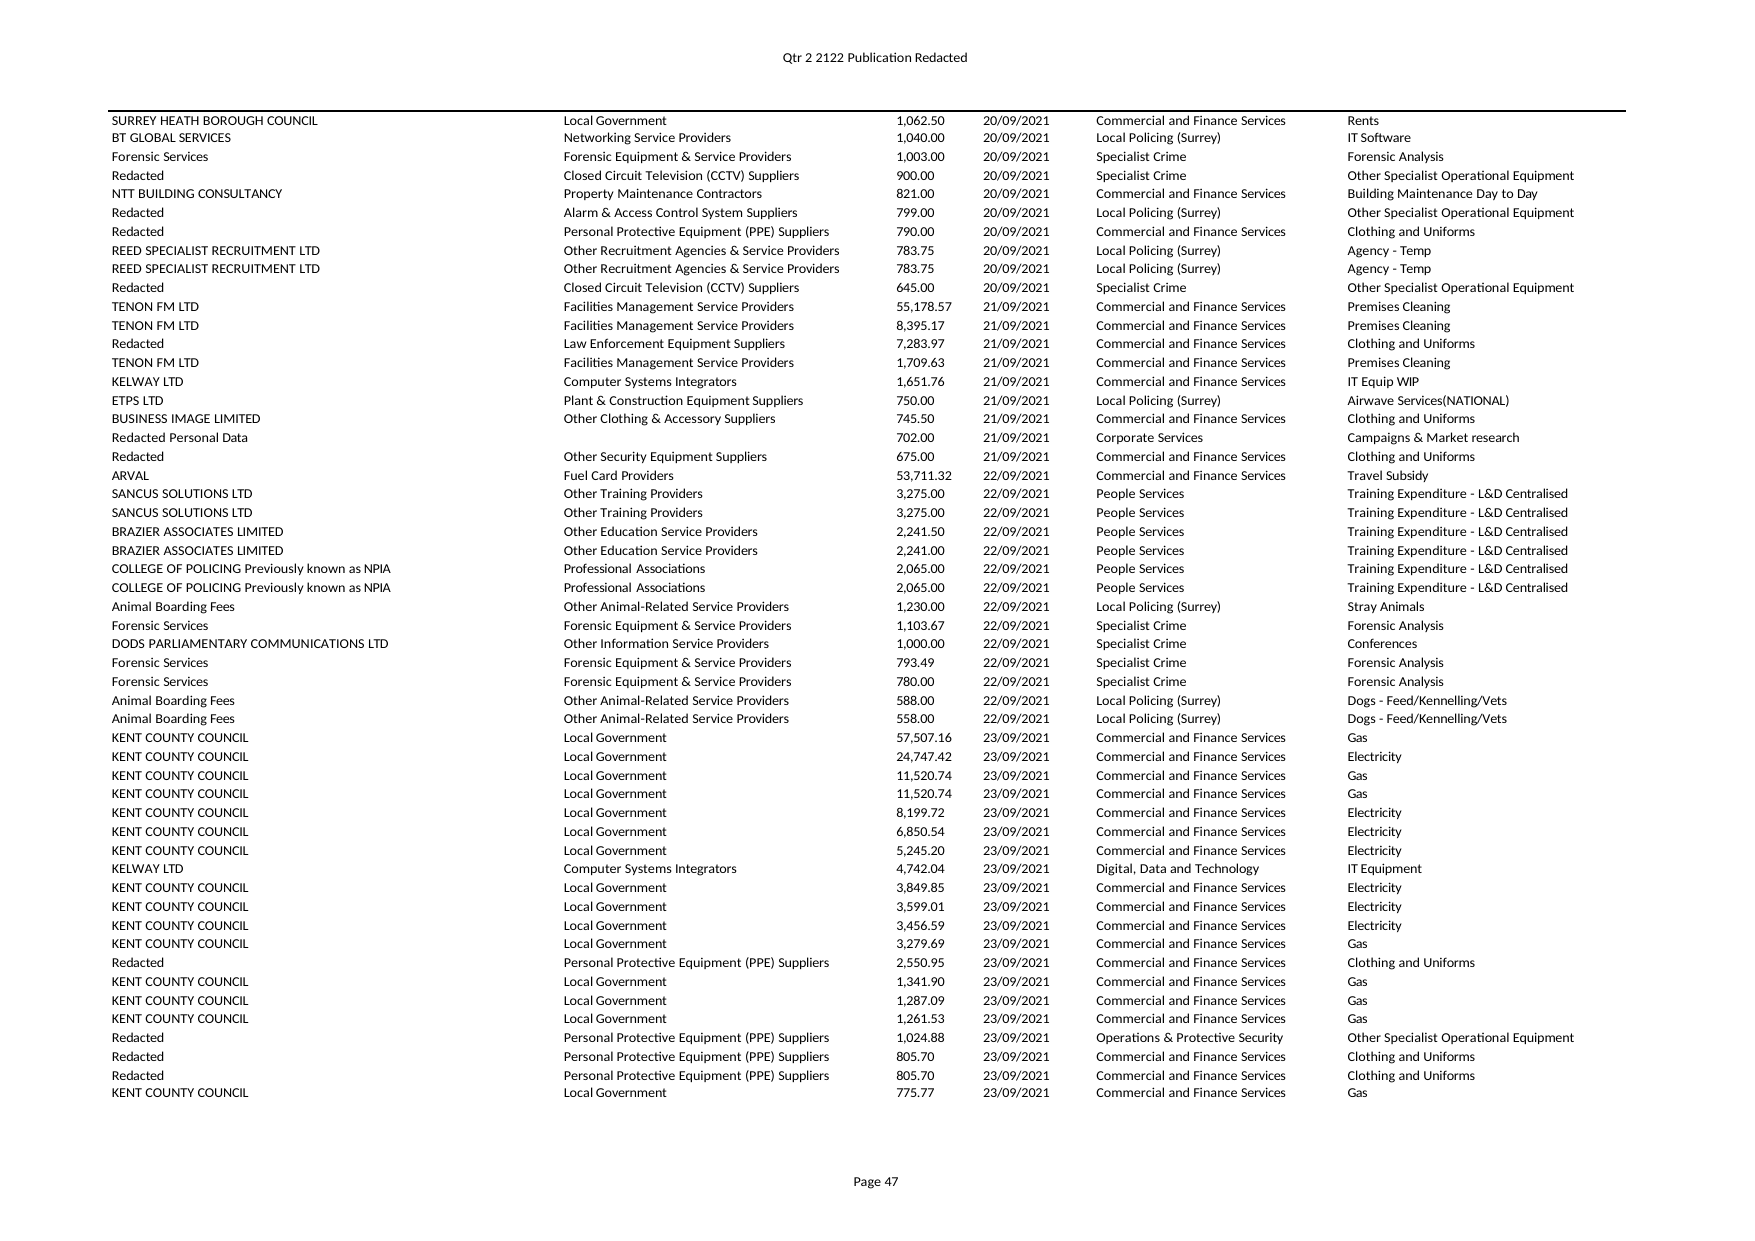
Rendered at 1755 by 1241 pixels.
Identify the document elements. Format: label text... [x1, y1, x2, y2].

table_cell 22/09/2021 [979, 505, 1092, 523]
table_cell Other Clothing & Accessory Suppliers [560, 411, 892, 429]
table_cell 20/09/2021 [979, 280, 1092, 298]
table_cell Digital, Data and Technology [1093, 861, 1343, 879]
table_cell Alarm & Access Control System Suppliers [560, 205, 892, 223]
table_cell Facilities Management Service Providers [560, 298, 892, 317]
table_cell 11,520.74 [893, 767, 979, 786]
table_cell REED SPECIALIST RECRUITMENT LTD [108, 261, 560, 279]
table_cell Clothing and Uniforms [1344, 1048, 1626, 1067]
table_cell KENT COUNTY COUNCIL [108, 917, 560, 936]
table_cell Personal Protective Equipment (PPE) Suppliers [560, 1029, 892, 1048]
table_cell 11,520.74 [893, 786, 979, 804]
table_cell 783.75 [893, 261, 979, 279]
table_cell Commercial and Finance Services [1093, 186, 1343, 204]
table_cell TENON FM LTD [108, 298, 560, 317]
table_cell Electricity [1344, 842, 1626, 861]
table_cell 21/09/2021 [979, 317, 1092, 336]
table_cell Commercial and Finance Services [1093, 805, 1343, 823]
table_cell Training Expenditure - L&D Centralised [1344, 542, 1626, 561]
table_cell Clothing and Uniforms [1344, 411, 1626, 429]
table_cell 1,709.63 [893, 355, 979, 373]
table_cell 23/09/2021 [979, 842, 1092, 861]
table_cell REED SPECIALIST RECRUITMENT LTD [108, 242, 560, 261]
table_cell Stray Animals [1344, 598, 1626, 617]
table_cell Commercial and Finance Services [1093, 355, 1343, 373]
table_cell Redacted [108, 1067, 560, 1086]
table_cell Local Government [560, 112, 892, 129]
table_cell 23/09/2021 [979, 1067, 1092, 1086]
table_cell 23/09/2021 [979, 973, 1092, 992]
table_cell 8,199.72 [893, 805, 979, 823]
table_cell 3,279.69 [893, 936, 979, 954]
table_cell Electricity [1344, 748, 1626, 767]
table_cell KENT COUNTY COUNCIL [108, 973, 560, 992]
table_cell Other Education Service Providers [560, 523, 892, 542]
table_cell Forensic Equipment & Service Providers [560, 617, 892, 636]
table_cell 4,742.04 [893, 861, 979, 879]
table_cell Forensic Equipment & Service Providers [560, 673, 892, 692]
table_cell Redacted [108, 955, 560, 973]
table_cell 1,261.53 [893, 1011, 979, 1029]
table_cell Local Policing (Surrey) [1093, 130, 1343, 148]
table_cell 23/09/2021 [979, 823, 1092, 842]
table_cell Commercial and Finance Services [1093, 786, 1343, 804]
table_cell Electricity [1344, 917, 1626, 936]
table_cell Electricity [1344, 880, 1626, 898]
table_cell 645.00 [893, 280, 979, 298]
table_cell 55,178.57 [893, 298, 979, 317]
table_cell People Services [1093, 486, 1343, 504]
table_cell Airwave Services(NATIONAL) [1344, 392, 1626, 411]
table_cell Local Government [560, 880, 892, 898]
table_cell Commercial and Finance Services [1093, 298, 1343, 317]
table_cell Local Policing (Surrey) [1093, 692, 1343, 711]
table_cell 20/09/2021 [979, 130, 1092, 148]
table_cell Local Government [560, 730, 892, 748]
table_cell 21/09/2021 [979, 448, 1092, 467]
table_cell 2,241.50 [893, 523, 979, 542]
table_cell 22/09/2021 [979, 580, 1092, 598]
table_cell Specialist Crime [1093, 673, 1343, 692]
table_cell Commercial and Finance Services [1093, 1067, 1343, 1086]
table_cell Commercial and Finance Services [1093, 767, 1343, 786]
table_cell Commercial and Finance Services [1093, 411, 1343, 429]
table_cell Fuel Card Providers [560, 467, 892, 486]
table_cell 1,003.00 [893, 148, 979, 167]
table_cell Local Government [560, 805, 892, 823]
table_cell 23/09/2021 [979, 1048, 1092, 1067]
table_cell Local Policing (Surrey) [1093, 711, 1343, 729]
table_cell Other Specialist Operational Equipment [1344, 280, 1626, 298]
table_cell 1,040.00 [893, 130, 979, 148]
table_cell KENT COUNTY COUNCIL [108, 805, 560, 823]
table_cell 23/09/2021 [979, 955, 1092, 973]
table_cell Personal Protective Equipment (PPE) Suppliers [560, 223, 892, 242]
table_cell Redacted [108, 223, 560, 242]
table_cell 21/09/2021 [979, 298, 1092, 317]
table_cell KENT COUNTY COUNCIL [108, 748, 560, 767]
table_cell 23/09/2021 [979, 936, 1092, 954]
table_cell COLLEGE OF POLICING Previously known as NPIA [108, 580, 560, 598]
table_cell 20/09/2021 [979, 242, 1092, 261]
table_cell ARVAL [108, 467, 560, 486]
table_cell Closed Circuit Television (CCTV) Suppliers [560, 167, 892, 186]
table_cell 588.00 [893, 692, 979, 711]
table_cell 1,230.00 [893, 598, 979, 617]
table_cell 558.00 [893, 711, 979, 729]
table_cell 20/09/2021 [979, 261, 1092, 279]
table_cell Local Policing (Surrey) [1093, 261, 1343, 279]
table_cell Rents [1344, 112, 1626, 129]
table_cell Training Expenditure - L&D Centralised [1344, 523, 1626, 542]
table_cell 3,275.00 [893, 486, 979, 504]
table_cell KENT COUNTY COUNCIL [108, 1086, 560, 1102]
table_cell 1,103.67 [893, 617, 979, 636]
table_cell 790.00 [893, 223, 979, 242]
table_cell IT Software [1344, 130, 1626, 148]
table_cell 2,241.00 [893, 542, 979, 561]
table_cell 783.75 [893, 242, 979, 261]
table_cell Specialist Crime [1093, 167, 1343, 186]
table_cell KENT COUNTY COUNCIL [108, 767, 560, 786]
table_cell Premises Cleaning [1344, 355, 1626, 373]
table_cell Commercial and Finance Services [1093, 467, 1343, 486]
table_cell Other Specialist Operational Equipment [1344, 167, 1626, 186]
table_cell Forensic Analysis [1344, 655, 1626, 673]
table_cell Facilities Management Service Providers [560, 317, 892, 336]
table_cell KENT COUNTY COUNCIL [108, 936, 560, 954]
table_cell 20/09/2021 [979, 167, 1092, 186]
table_cell 1,341.90 [893, 973, 979, 992]
table_cell Local Policing (Surrey) [1093, 205, 1343, 223]
table_cell Other Recruitment Agencies & Service Providers [560, 242, 892, 261]
table_cell 750.00 [893, 392, 979, 411]
table_cell Commercial and Finance Services [1093, 992, 1343, 1011]
table_cell Redacted [108, 205, 560, 223]
table_cell 1,000.00 [893, 636, 979, 654]
table_cell Commercial and Finance Services [1093, 223, 1343, 242]
table_cell Commercial and Finance Services [1093, 880, 1343, 898]
table_cell Forensic Equipment & Service Providers [560, 655, 892, 673]
table_cell Agency - Temp [1344, 242, 1626, 261]
table_cell 780.00 [893, 673, 979, 692]
table_cell 805.70 [893, 1067, 979, 1086]
table_cell 20/09/2021 [979, 112, 1092, 129]
table_cell Personal Protective Equipment (PPE) Suppliers [560, 1048, 892, 1067]
table_cell [560, 430, 892, 448]
table_cell Forensic Analysis [1344, 617, 1626, 636]
table_cell 8,395.17 [893, 317, 979, 336]
table_cell Local Government [560, 748, 892, 767]
table_cell Local Policing (Surrey) [1093, 242, 1343, 261]
table_cell Premises Cleaning [1344, 298, 1626, 317]
table_cell 21/09/2021 [979, 430, 1092, 448]
table_cell 20/09/2021 [979, 148, 1092, 167]
table_cell 22/09/2021 [979, 655, 1092, 673]
table_cell 900.00 [893, 167, 979, 186]
table_cell Commercial and Finance Services [1093, 748, 1343, 767]
table_cell KENT COUNTY COUNCIL [108, 730, 560, 748]
table_cell 702.00 [893, 430, 979, 448]
table_cell Redacted [108, 167, 560, 186]
table_cell Local Government [560, 823, 892, 842]
table_cell People Services [1093, 561, 1343, 579]
table_cell 2,065.00 [893, 580, 979, 598]
table_cell Redacted Personal Data [108, 430, 560, 448]
table_cell Commercial and Finance Services [1093, 1011, 1343, 1029]
table_cell Local Government [560, 973, 892, 992]
table_cell Electricity [1344, 805, 1626, 823]
table_cell KENT COUNTY COUNCIL [108, 898, 560, 917]
table_cell 24,747.42 [893, 748, 979, 767]
table_cell Redacted [108, 1048, 560, 1067]
table_cell NTT BUILDING CONSULTANCY [108, 186, 560, 204]
table_cell KENT COUNTY COUNCIL [108, 1011, 560, 1029]
table_cell Forensic Analysis [1344, 673, 1626, 692]
table_cell 6,850.54 [893, 823, 979, 842]
table_cell Commercial and Finance Services [1093, 730, 1343, 748]
table_cell 22/09/2021 [979, 561, 1092, 579]
table_cell Commercial and Finance Services [1093, 823, 1343, 842]
table_cell Computer Systems Integrators [560, 861, 892, 879]
table_cell Forensic Services [108, 148, 560, 167]
table_cell 21/09/2021 [979, 392, 1092, 411]
table_cell Specialist Crime [1093, 636, 1343, 654]
table_cell Specialist Crime [1093, 655, 1343, 673]
table_cell 675.00 [893, 448, 979, 467]
table_cell Other Specialist Operational Equipment [1344, 1029, 1626, 1048]
table_cell KELWAY LTD [108, 373, 560, 392]
table_cell Specialist Crime [1093, 280, 1343, 298]
table_cell Other Animal-Related Service Providers [560, 711, 892, 729]
table_cell 3,599.01 [893, 898, 979, 917]
table_cell 22/09/2021 [979, 542, 1092, 561]
table_cell Other Information Service Providers [560, 636, 892, 654]
table_cell 793.49 [893, 655, 979, 673]
table_cell Gas [1344, 992, 1626, 1011]
table_cell BRAZIER ASSOCIATES LIMITED [108, 542, 560, 561]
table_cell Training Expenditure - L&D Centralised [1344, 580, 1626, 598]
table_cell Other Education Service Providers [560, 542, 892, 561]
table_cell Forensic Services [108, 655, 560, 673]
table_cell Professional Associations [560, 561, 892, 579]
table_cell Electricity [1344, 823, 1626, 842]
table_cell Gas [1344, 936, 1626, 954]
table_cell People Services [1093, 523, 1343, 542]
table_cell Local Policing (Surrey) [1093, 392, 1343, 411]
table_cell 57,507.16 [893, 730, 979, 748]
table_cell Other Animal-Related Service Providers [560, 598, 892, 617]
table_cell Electricity [1344, 898, 1626, 917]
table_cell TENON FM LTD [108, 355, 560, 373]
table_cell Local Government [560, 917, 892, 936]
table_cell Other Security Equipment Suppliers [560, 448, 892, 467]
table_cell Specialist Crime [1093, 617, 1343, 636]
table_cell DODS PARLIAMENTARY COMMUNICATIONS LTD [108, 636, 560, 654]
table_cell Commercial and Finance Services [1093, 936, 1343, 954]
table_cell 22/09/2021 [979, 673, 1092, 692]
table_cell Commercial and Finance Services [1093, 955, 1343, 973]
table_cell 805.70 [893, 1048, 979, 1067]
table_cell People Services [1093, 505, 1343, 523]
table_cell Commercial and Finance Services [1093, 917, 1343, 936]
table_cell 1,287.09 [893, 992, 979, 1011]
table_cell 21/09/2021 [979, 355, 1092, 373]
table_cell Animal Boarding Fees [108, 711, 560, 729]
table_cell COLLEGE OF POLICING Previously known as NPIA [108, 561, 560, 579]
table_cell Training Expenditure - L&D Centralised [1344, 561, 1626, 579]
table_cell 23/09/2021 [979, 1086, 1092, 1102]
table_cell 2,550.95 [893, 955, 979, 973]
table_cell KELWAY LTD [108, 861, 560, 879]
table_cell People Services [1093, 542, 1343, 561]
table_cell Forensic Services [108, 617, 560, 636]
table_cell 20/09/2021 [979, 186, 1092, 204]
table_cell 2,065.00 [893, 561, 979, 579]
table_cell 7,283.97 [893, 336, 979, 354]
table_cell 21/09/2021 [979, 336, 1092, 354]
table_cell 20/09/2021 [979, 223, 1092, 242]
table_cell 23/09/2021 [979, 805, 1092, 823]
table_cell Property Maintenance Contractors [560, 186, 892, 204]
table_cell TENON FM LTD [108, 317, 560, 336]
table_cell 22/09/2021 [979, 523, 1092, 542]
table_cell 23/09/2021 [979, 786, 1092, 804]
table_cell SANCUS SOLUTIONS LTD [108, 486, 560, 504]
table_cell Animal Boarding Fees [108, 598, 560, 617]
table_cell Other Training Providers [560, 486, 892, 504]
table_cell Commercial and Finance Services [1093, 317, 1343, 336]
table_cell 799.00 [893, 205, 979, 223]
table_cell Specialist Crime [1093, 148, 1343, 167]
table_cell 23/09/2021 [979, 1029, 1092, 1048]
table_cell Commercial and Finance Services [1093, 112, 1343, 129]
table_cell People Services [1093, 580, 1343, 598]
table_cell Clothing and Uniforms [1344, 955, 1626, 973]
table_cell Travel Subsidy [1344, 467, 1626, 486]
table_cell Dogs - Feed/Kennelling/Vets [1344, 692, 1626, 711]
table_cell 23/09/2021 [979, 1011, 1092, 1029]
table_cell Personal Protective Equipment (PPE) Suppliers [560, 955, 892, 973]
table_cell IT Equip WIP [1344, 373, 1626, 392]
table_cell Building Maintenance Day to Day [1344, 186, 1626, 204]
table_cell Local Government [560, 786, 892, 804]
table_cell 53,711.32 [893, 467, 979, 486]
table_cell Redacted [108, 1029, 560, 1048]
table_cell Law Enforcement Equipment Suppliers [560, 336, 892, 354]
table_cell Local Government [560, 936, 892, 954]
table_cell BT GLOBAL SERVICES [108, 130, 560, 148]
table_cell Facilities Management Service Providers [560, 355, 892, 373]
table_cell KENT COUNTY COUNCIL [108, 823, 560, 842]
table_cell 22/09/2021 [979, 636, 1092, 654]
table_cell 23/09/2021 [979, 767, 1092, 786]
table_cell Gas [1344, 786, 1626, 804]
table_cell Redacted [108, 336, 560, 354]
table_cell KENT COUNTY COUNCIL [108, 992, 560, 1011]
table_cell Other Specialist Operational Equipment [1344, 205, 1626, 223]
table_cell 22/09/2021 [979, 617, 1092, 636]
table_cell Local Government [560, 1086, 892, 1102]
table_cell Forensic Equipment & Service Providers [560, 148, 892, 167]
table_cell SURREY HEATH BOROUGH COUNCIL [108, 112, 560, 129]
table_cell Local Policing (Surrey) [1093, 598, 1343, 617]
table_cell Clothing and Uniforms [1344, 336, 1626, 354]
table_cell Computer Systems Integrators [560, 373, 892, 392]
table_cell BRAZIER ASSOCIATES LIMITED [108, 523, 560, 542]
table_cell 775.77 [893, 1086, 979, 1102]
table_cell IT Equipment [1344, 861, 1626, 879]
table_cell 21/09/2021 [979, 373, 1092, 392]
table_cell Forensic Analysis [1344, 148, 1626, 167]
table_cell Animal Boarding Fees [108, 692, 560, 711]
table_cell Closed Circuit Television (CCTV) Suppliers [560, 280, 892, 298]
table_cell Redacted [108, 448, 560, 467]
table_cell Training Expenditure - L&D Centralised [1344, 486, 1626, 504]
table_cell 23/09/2021 [979, 917, 1092, 936]
table_cell Networking Service Providers [560, 130, 892, 148]
table_cell 22/09/2021 [979, 692, 1092, 711]
table_cell Other Animal-Related Service Providers [560, 692, 892, 711]
table_cell 21/09/2021 [979, 411, 1092, 429]
table_cell Local Government [560, 767, 892, 786]
table_cell Professional Associations [560, 580, 892, 598]
table_cell Gas [1344, 767, 1626, 786]
table_cell Conferences [1344, 636, 1626, 654]
table_cell 3,456.59 [893, 917, 979, 936]
table_cell Gas [1344, 1086, 1626, 1102]
table_cell 3,849.85 [893, 880, 979, 898]
table_cell Gas [1344, 973, 1626, 992]
table_cell Corporate Services [1093, 430, 1343, 448]
table_cell BUSINESS IMAGE LIMITED [108, 411, 560, 429]
table_cell SANCUS SOLUTIONS LTD [108, 505, 560, 523]
table_cell 1,024.88 [893, 1029, 979, 1048]
table_cell 22/09/2021 [979, 486, 1092, 504]
table_cell 23/09/2021 [979, 861, 1092, 879]
table_cell Campaigns & Market research [1344, 430, 1626, 448]
table_cell Plant & Construction Equipment Suppliers [560, 392, 892, 411]
table_cell Clothing and Uniforms [1344, 1067, 1626, 1086]
table_cell Commercial and Finance Services [1093, 448, 1343, 467]
table_cell Gas [1344, 730, 1626, 748]
table_cell 23/09/2021 [979, 730, 1092, 748]
table_cell Local Government [560, 842, 892, 861]
table_cell KENT COUNTY COUNCIL [108, 880, 560, 898]
table_cell Commercial and Finance Services [1093, 373, 1343, 392]
table_cell Commercial and Finance Services [1093, 1048, 1343, 1067]
table_cell Operations & Protective Security [1093, 1029, 1343, 1048]
table_cell Dogs - Feed/Kennelling/Vets [1344, 711, 1626, 729]
table_cell 3,275.00 [893, 505, 979, 523]
table_cell 22/09/2021 [979, 711, 1092, 729]
table_cell KENT COUNTY COUNCIL [108, 842, 560, 861]
table_cell KENT COUNTY COUNCIL [108, 786, 560, 804]
table_cell 5,245.20 [893, 842, 979, 861]
table_cell Commercial and Finance Services [1093, 1086, 1343, 1102]
table_cell Clothing and Uniforms [1344, 448, 1626, 467]
table_cell Commercial and Finance Services [1093, 336, 1343, 354]
table_cell 23/09/2021 [979, 880, 1092, 898]
table_cell Other Training Providers [560, 505, 892, 523]
table_cell 821.00 [893, 186, 979, 204]
table_cell Redacted [108, 280, 560, 298]
table_cell 1,651.76 [893, 373, 979, 392]
table_cell 745.50 [893, 411, 979, 429]
table_cell Gas [1344, 1011, 1626, 1029]
table_cell 23/09/2021 [979, 992, 1092, 1011]
table_cell 1,062.50 [893, 112, 979, 129]
table_cell Commercial and Finance Services [1093, 973, 1343, 992]
table_cell Local Government [560, 992, 892, 1011]
table_cell Other Recruitment Agencies & Service Providers [560, 261, 892, 279]
table_cell 22/09/2021 [979, 598, 1092, 617]
table_cell Forensic Services [108, 673, 560, 692]
table_cell Premises Cleaning [1344, 317, 1626, 336]
table_cell Commercial and Finance Services [1093, 898, 1343, 917]
table_cell Agency - Temp [1344, 261, 1626, 279]
table_cell Local Government [560, 898, 892, 917]
table_cell Training Expenditure - L&D Centralised [1344, 505, 1626, 523]
table_cell Commercial and Finance Services [1093, 842, 1343, 861]
table_cell 20/09/2021 [979, 205, 1092, 223]
table_cell Local Government [560, 1011, 892, 1029]
table_cell Clothing and Uniforms [1344, 223, 1626, 242]
table_cell 23/09/2021 [979, 748, 1092, 767]
table_cell ETPS LTD [108, 392, 560, 411]
table_cell 23/09/2021 [979, 898, 1092, 917]
table_cell Personal Protective Equipment (PPE) Suppliers [560, 1067, 892, 1086]
table_cell 22/09/2021 [979, 467, 1092, 486]
